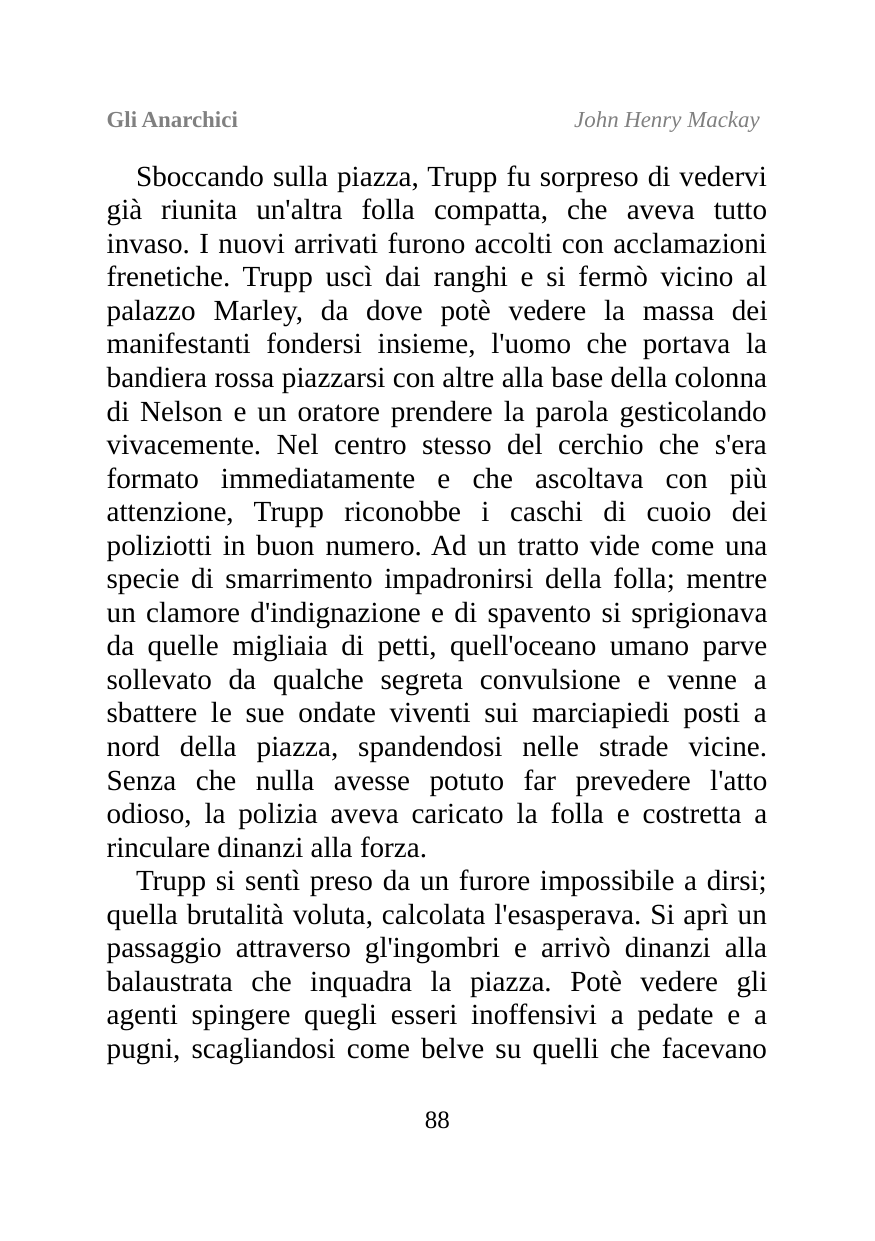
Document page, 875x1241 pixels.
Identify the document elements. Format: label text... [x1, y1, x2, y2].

text Sboccando sulla piazza, Trupp fu sorpreso di vedervi già riunita un'altra folla compatta, che aveva tutto invaso. I nuovi arrivati furono accolti con acclamazioni frenetiche. Trupp uscì dai ranghi e si fermò vicino al palazzo Marley, da dove potè vedere la massa dei manifestanti fondersi insieme, l'uomo che portava la bandiera rossa piazzarsi con altre alla base della colonna di Nelson e un oratore prendere la parola gesticolando vivacemente. Nel centro stesso del cerchio che s'era formato immediatamente e che ascoltava con più attenzione, Trupp riconobbe i caschi di cuoio dei poliziotti in buon numero. Ad un tratto vide come una specie di smarrimento impadronirsi della folla; mentre un clamore d'indignazione e di spavento si sprigionava da quelle migliaia di petti, quell'oceano umano parve sollevato da qualche segreta convulsione e venne a sbattere le sue ondate viventi sui marciapiedi posti a nord della piazza, spandendosi nelle strade vicine. Senza che nulla avesse potuto far prevedere l'atto odioso, la polizia aveva caricato la folla e costretta a rinculare dinanzi alla forza. [106, 159, 768, 863]
text Trupp si sentì preso da un furore impossibile a dirsi; quella brutalità voluta, calcolata l'esasperava. Si aprì un passaggio attraverso gl'ingombri e arrivò dinanzi alla balaustrata che inquadra la piazza. Potè vedere gli agenti spingere quegli esseri inoffensivi a pedate e a pugni, scagliandosi come belve su quelli che facevano [106, 863, 768, 1064]
